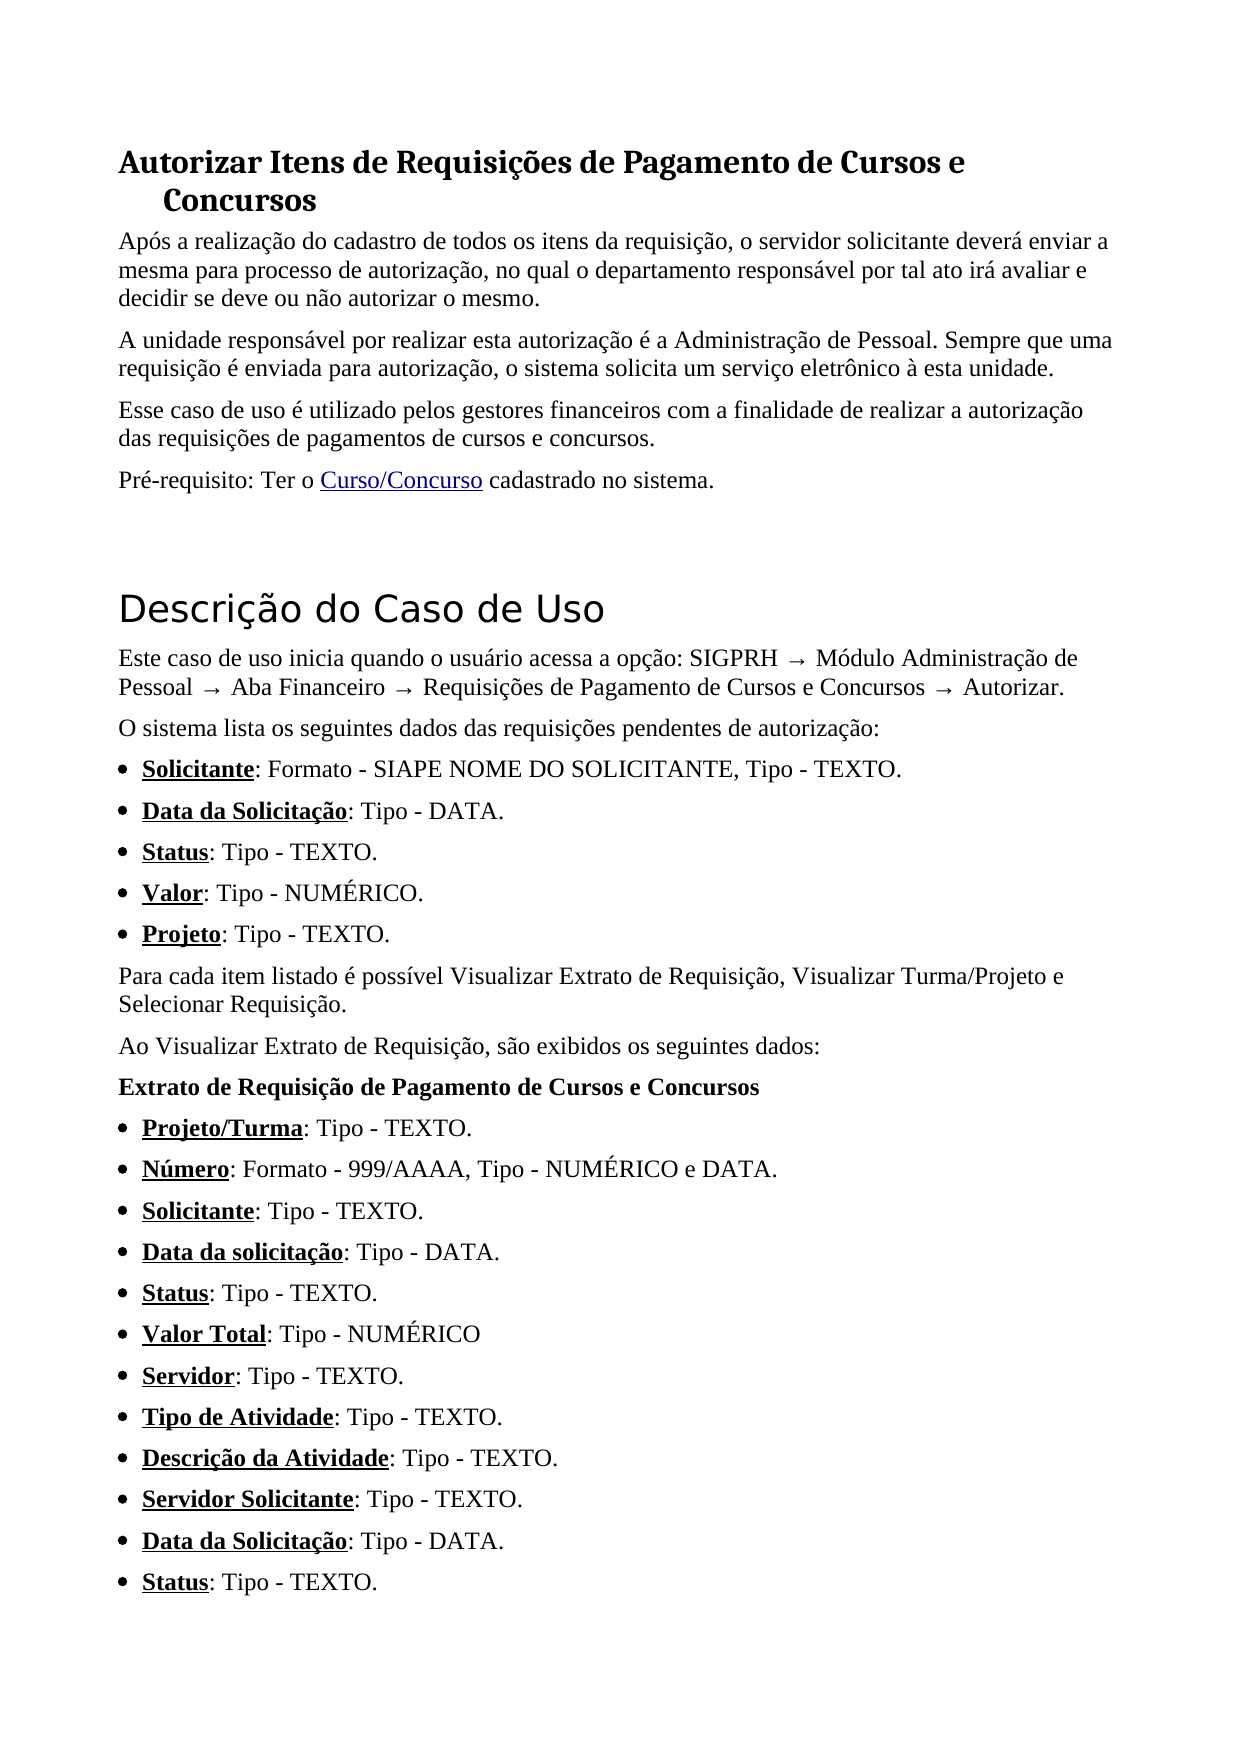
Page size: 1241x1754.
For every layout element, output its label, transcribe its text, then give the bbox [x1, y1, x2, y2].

list Solicitante: Tipo - TEXTO. [118, 1196, 1122, 1224]
list Projeto: Tipo - TEXTO. [118, 919, 1122, 948]
text Ao Visualizar Extrato de Requisição, são exibidos os seguintes dados: [118, 1031, 1122, 1059]
subtitle Autorizar Itens de Requisições de Pagamento de Cursos e Concursos [118, 143, 1122, 220]
text A unidade responsável por realizar esta autorização é a Administração de Pessoal. Sempre que uma requisição é enviada para autorização, o sistema solicita um serviço eletrônico à esta unidade. [118, 325, 1122, 382]
list Data da Solicitação: Tipo - DATA. [118, 1526, 1122, 1554]
list Status: Tipo - TEXTO. [118, 1567, 1122, 1596]
text Após a realização do cadastro de todos os itens da requisição, o servidor solicitante deverá enviar a mesma para processo de autorização, no qual o departamento responsável por tal ato irá avaliar e decidir se deve ou não autorizar o mesmo. [118, 226, 1122, 312]
list Descrição da Atividade: Tipo - TEXTO. [118, 1443, 1122, 1472]
list Solicitante: Formato - SIAPE NOME DO SOLICITANTE, Tipo - TEXTO. [118, 754, 1122, 783]
text Para cada item listado é possível Visualizar Extrato de Requisição, Visualizar Turma/Projeto e Selecionar Requisição. [118, 961, 1122, 1018]
list Projeto/Turma: Tipo - TEXTO. [118, 1113, 1122, 1142]
text O sistema lista os seguintes dados das requisições pendentes de autorização: [118, 713, 1122, 742]
text Pré-requisito: Ter o Curso/Concurso cadastrado no sistema. [118, 465, 1122, 493]
text Este caso de uso inicia quando o usuário acessa a opção: SIGPRH → Módulo Administração de Pessoal → Aba Financeiro → Requisições de Pagamento de Cursos e Concursos → Autorizar. [118, 643, 1122, 701]
list Status: Tipo - TEXTO. [118, 1278, 1122, 1307]
list Número: Formato - 999/AAAA, Tipo - NUMÉRICO e DATA. [118, 1154, 1122, 1183]
list Valor Total: Tipo - NUMÉRICO [118, 1319, 1122, 1348]
text Esse caso de uso é utilizado pelos gestores financeiros com a finalidade de realizar a autorização das requisições de pagamentos de cursos e concursos. [118, 395, 1122, 452]
list Data da solicitação: Tipo - DATA. [118, 1237, 1122, 1266]
list Valor: Tipo - NUMÉRICO. [118, 878, 1122, 907]
list Data da Solicitação: Tipo - DATA. [118, 796, 1122, 824]
list Tipo de Atividade: Tipo - TEXTO. [118, 1402, 1122, 1431]
list Status: Tipo - TEXTO. [118, 837, 1122, 866]
subtitle Descrição do Caso de Uso [118, 587, 1122, 631]
list Servidor: Tipo - TEXTO. [118, 1361, 1122, 1389]
list Servidor Solicitante: Tipo - TEXTO. [118, 1484, 1122, 1513]
text Extrato de Requisição de Pagamento de Cursos e Concursos [118, 1072, 1122, 1101]
